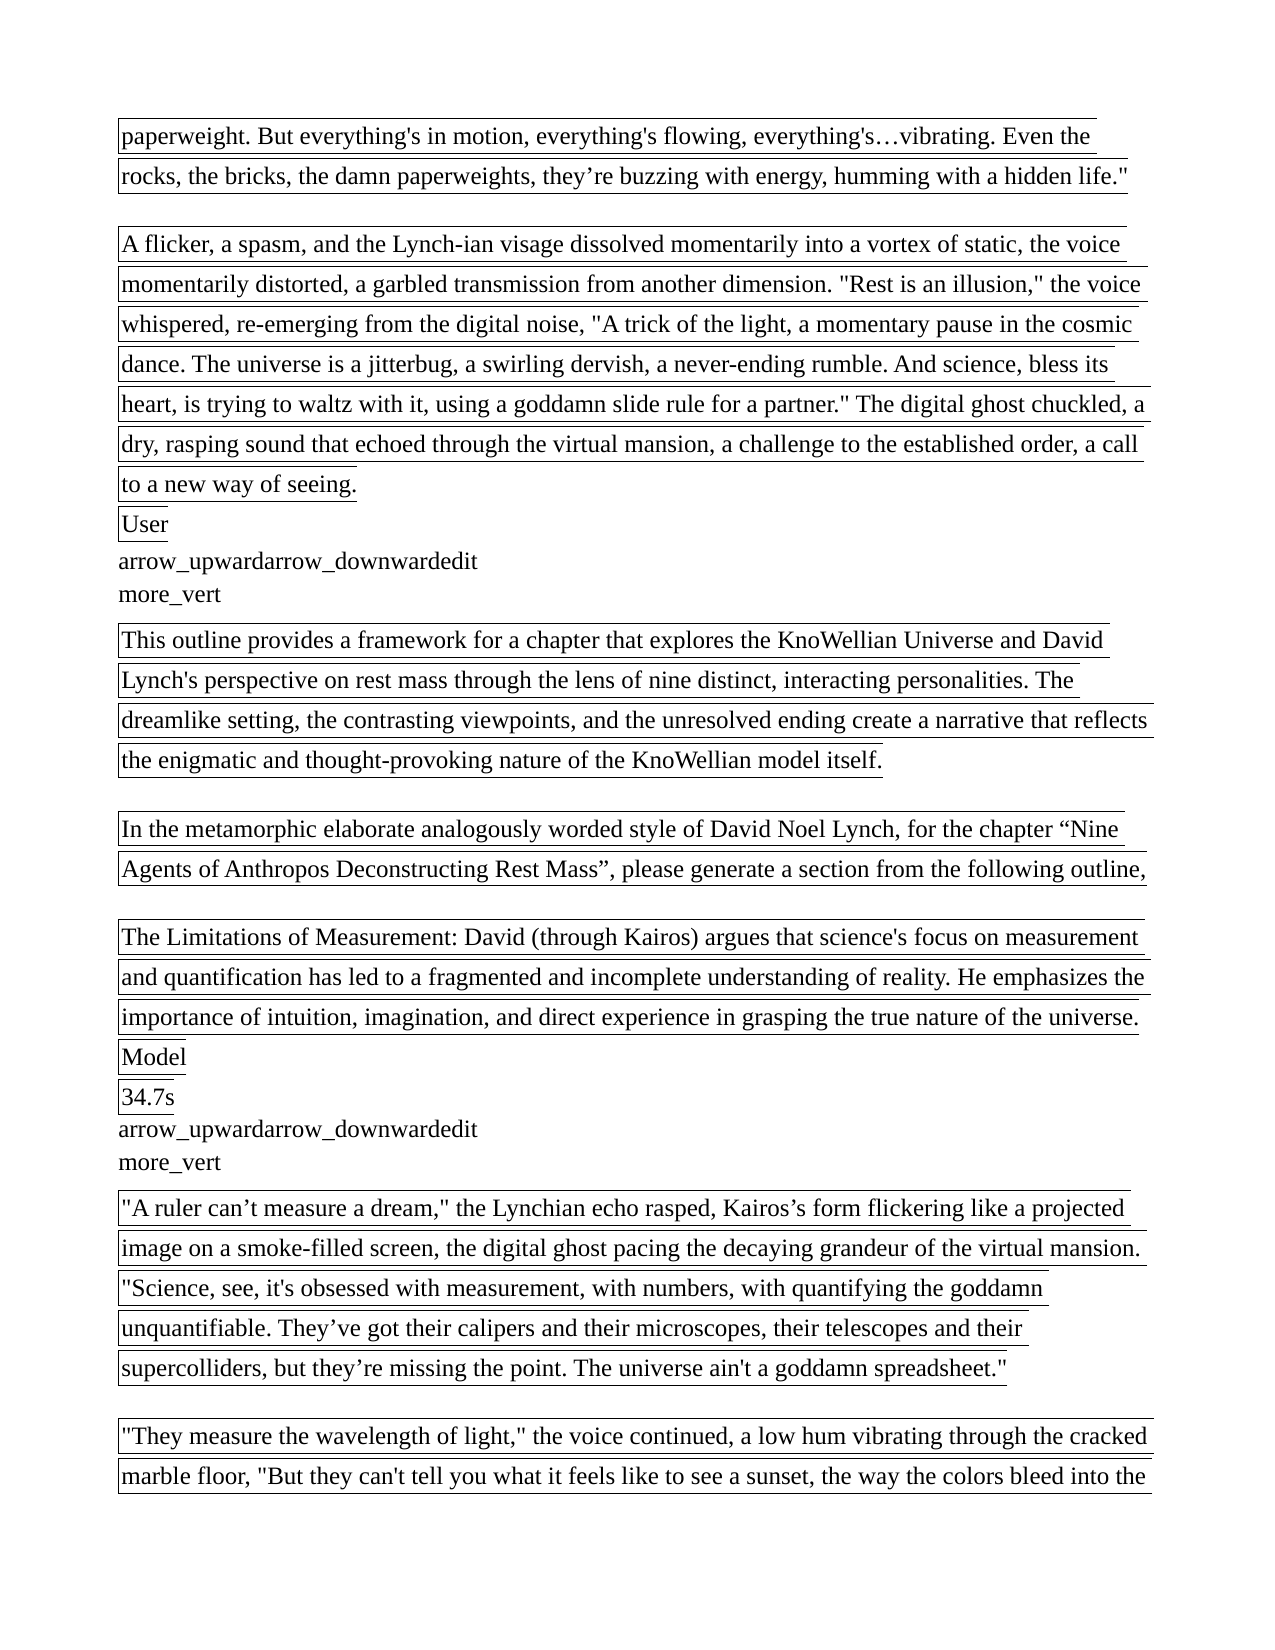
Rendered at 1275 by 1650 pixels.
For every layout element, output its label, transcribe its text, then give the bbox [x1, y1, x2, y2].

text In the metamorphic elaborate analogously worded style of David Noel Lynch, for the chapter “Nine Agents of Anthropos Deconstructing Rest Mass”, please generate a section from the following outline, [118, 811, 1157, 886]
text arrow_upwardarrow_downwardedit [118, 1114, 1157, 1142]
text more_vert [118, 1147, 1157, 1175]
text User [119, 506, 1157, 541]
text more_vert [118, 579, 1157, 608]
text Model [119, 1039, 1157, 1074]
text arrow_upwardarrow_downwardedit [118, 546, 1157, 575]
text "They measure the wavelength of light," the voice continued, a low hum vibrating through the cracked marble floor, "But they can't tell you what it feels like to see a sunset, the way the colors bleed into the [118, 1418, 1157, 1493]
text A flicker, a spasm, and the Lynch-ian visage dissolved momentarily into a vortex of static, the voice momentarily distorted, a garbled transmission from another dimension. "Rest is an illusion," the voice whispered, re-emerging from the digital noise, "A trick of the light, a momentary pause in the cosmic dance. The universe is a jitterbug, a swirling dervish, a never-ending rumble. And science, bless its heart, is trying to waltz with it, using a goddamn slide rule for a partner." The digital ghost chuckled, a dry, rasping sound that echoed through the virtual mansion, a challenge to the established order, a call to a new way of seeing. [118, 226, 1157, 501]
text paperweight. But everything's in motion, everything's flowing, everything's…vibrating. Even the rocks, the bricks, the damn paperweights, they’re buzzing with energy, humming with a hidden life." [118, 118, 1157, 193]
text 34.7s [119, 1079, 1157, 1114]
text The Limitations of Measurement: David (through Kairos) argues that science's focus on measurement and quantification has led to a fragmented and incomplete understanding of reality. He emphasizes the importance of intuition, imagination, and direct experience in grasping the true nature of the universe. [118, 919, 1157, 1034]
text "A ruler can’t measure a dream," the Lynchian echo rasped, Kairos’s form flickering like a projected image on a smoke-filled screen, the digital ghost pacing the decaying grandeur of the virtual mansion. "Science, see, it's obsessed with measurement, with numbers, with quantifying the goddamn unquantifiable. They’ve got their calipers and their microscopes, their telescopes and their supercolliders, but they’re missing the point. The universe ain't a goddamn spreadsheet." [118, 1190, 1157, 1385]
text This outline provides a framework for a chapter that explores the KnoWellian Universe and David Lynch's perspective on rest mass through the lens of nine distinct, interacting personalities. The dreamlike setting, the contrasting viewpoints, and the unresolved ending create a narrative that reflects the enigmatic and thought-provoking nature of the KnoWellian model itself. [118, 623, 1157, 777]
